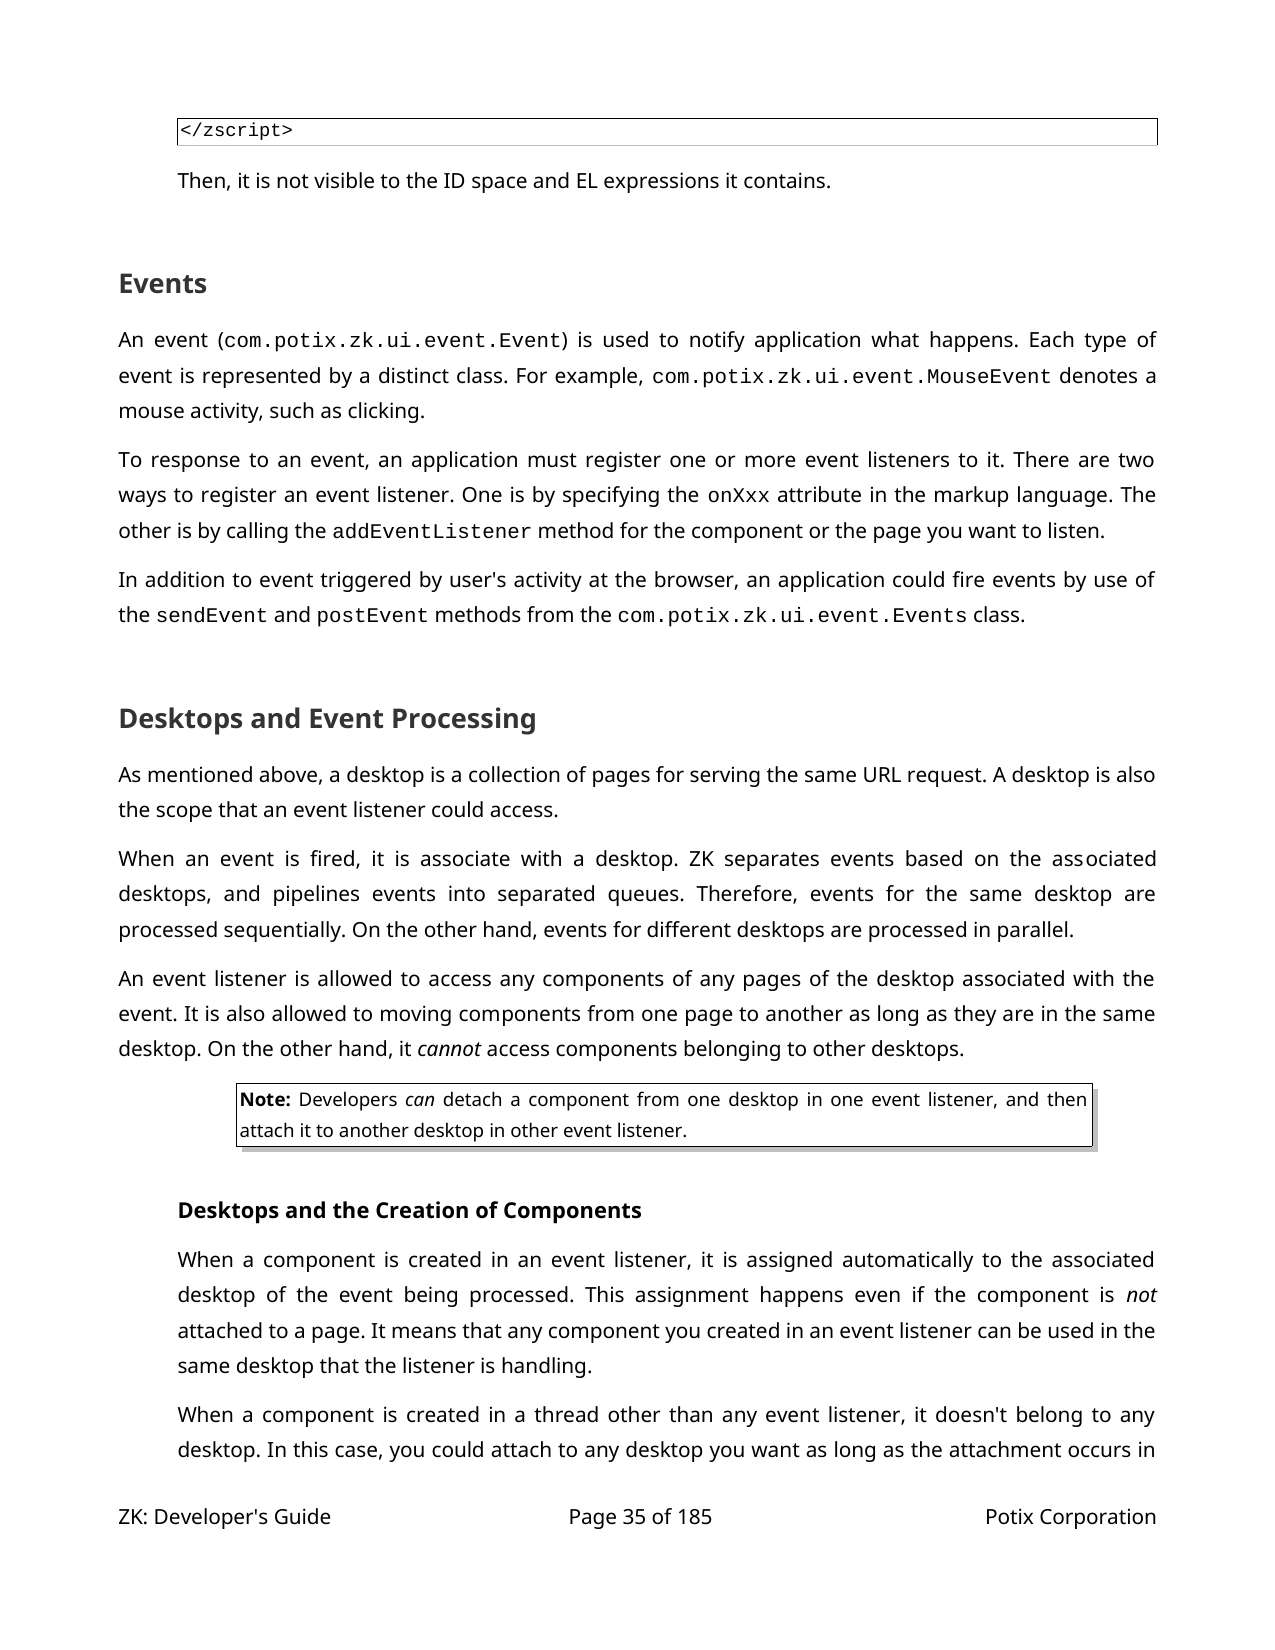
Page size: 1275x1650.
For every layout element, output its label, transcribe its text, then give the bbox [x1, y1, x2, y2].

text An event (com.potix.zk.ui.event.Event) is used to notify application what happens. Each type of event is represented by a distinct class. For example, com.potix.zk.ui.event.MouseEvent denotes a mouse activity, such as clicking. [118, 326, 1157, 425]
text When an event is fired, it is associate with a desktop. ZK separates events based on the associated desktops, and pipelines events into separated queues. Therefore, events for the same desktop are processed sequentially. On the other hand, events for different desktops are processed in parallel. [118, 844, 1157, 943]
subtitle Desktops and the Creation of Components [177, 1195, 1157, 1225]
text Note: Developers can detach a component from one desktop in one event listener, and then attach it to another desktop in other event listener. [237, 1084, 1092, 1146]
subtitle Desktops and Event Processing [118, 700, 1157, 737]
text When a component is created in a thread other than any event listener, it doesn't belong to any desktop. In this case, you could attach to any desktop you want as long as the attachment occurs in [177, 1400, 1157, 1463]
text When a component is created in an event listener, it is assigned automatically to the associated desktop of the event being processed. This assignment happens even if the component is not attached to a page. It means that any component you created in an event listener can be used in the same desktop that the listener is handling. [177, 1245, 1157, 1379]
text To response to an event, an application must register one or more event listeners to it. There are two ways to register an event listener. One is by specifying the onXxx attribute in the markup language. The other is by calling the addEventListener method for the component or the page you want to listen. [118, 445, 1157, 545]
text In addition to event triggered by user's activity at the browser, an application could fire events by use of the sendEvent and postEvent methods from the com.potix.zk.ui.event.Events class. [118, 565, 1157, 629]
text </zscript> [178, 119, 1157, 145]
text An event listener is allowed to access any components of any pages of the desktop associated with the event. It is also allowed to moving components from one page to another as long as they are in the same desktop. On the other hand, it cannot access components belonging to other desktops. [118, 964, 1157, 1062]
text Then, it is not visible to the ID space and EL expressions it contains. [177, 166, 1157, 194]
subtitle Events [118, 265, 1157, 302]
text As mentioned above, a desktop is a collection of pages for serving the same URL request. A desktop is also the scope that an event listener could access. [118, 760, 1157, 824]
